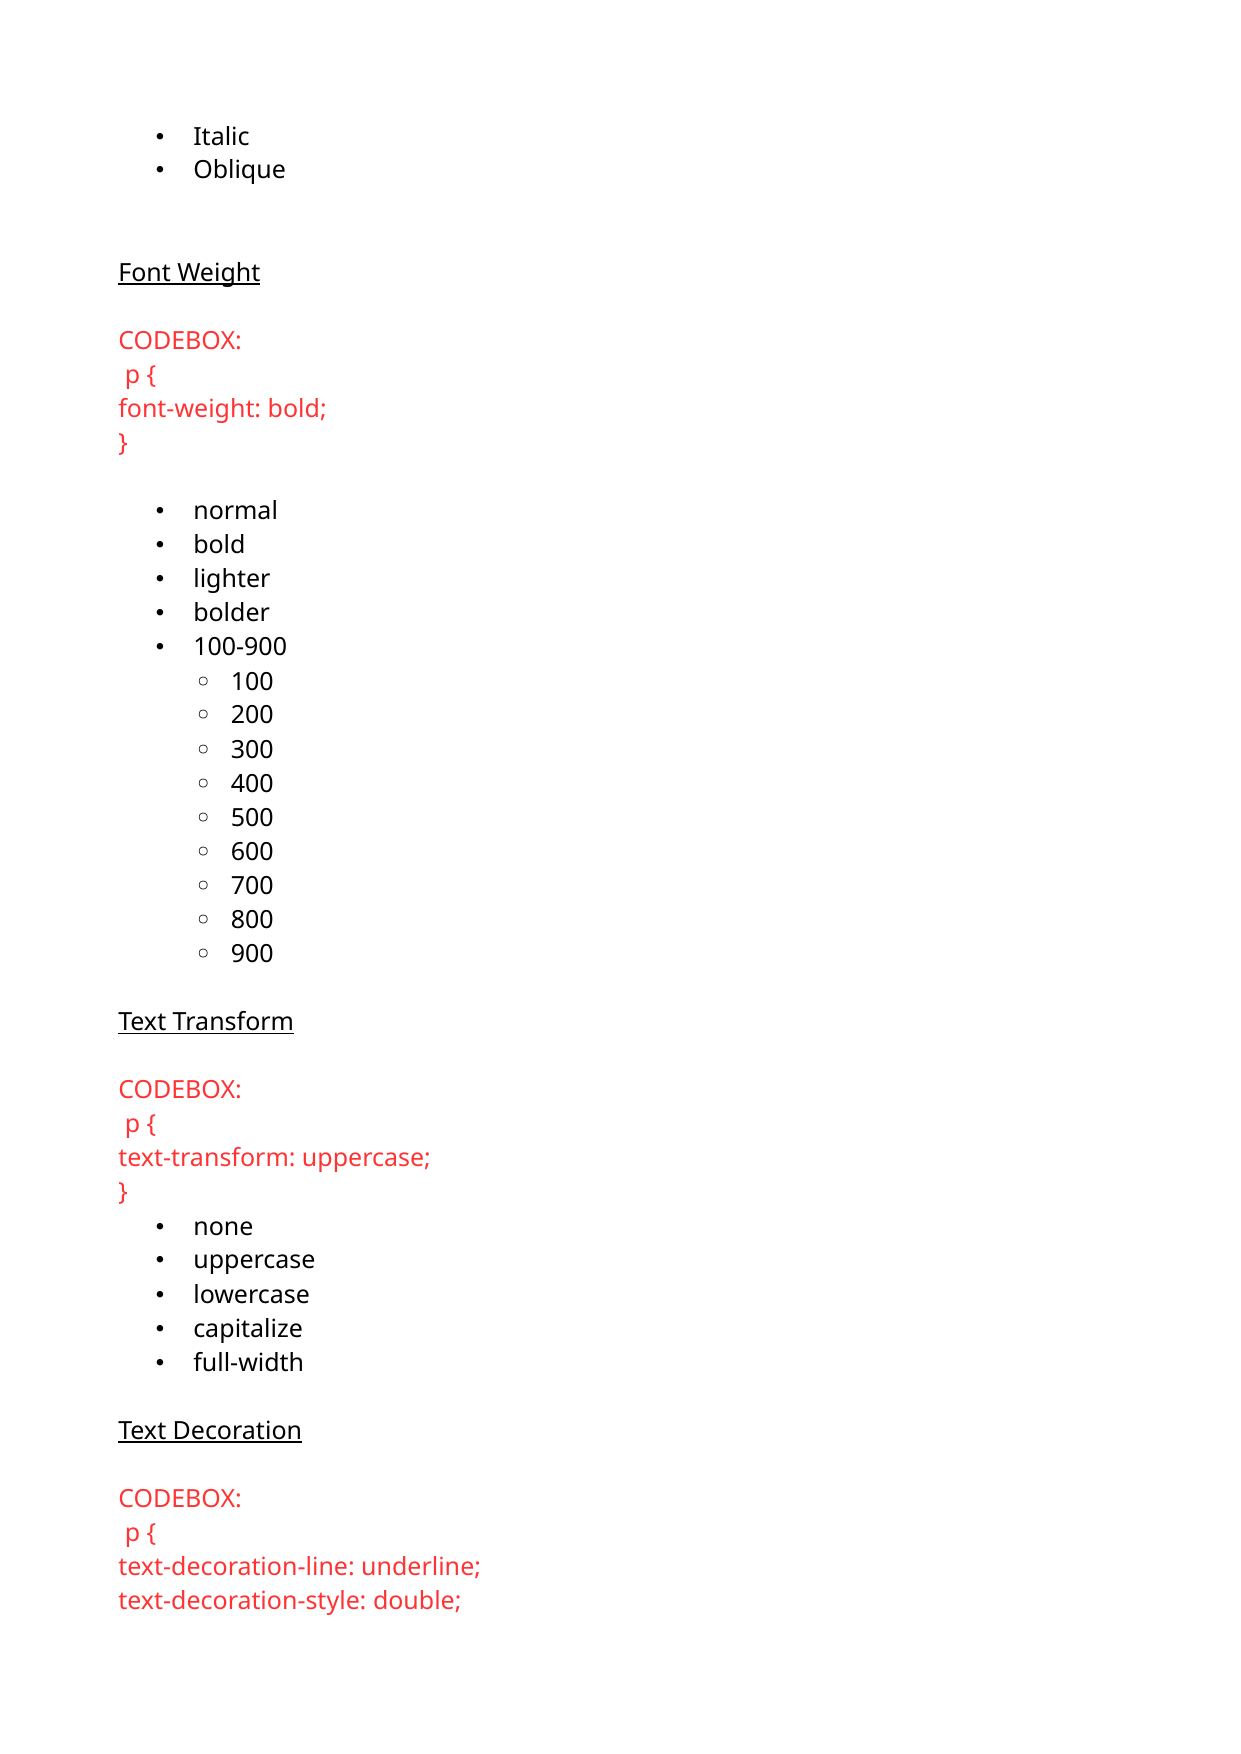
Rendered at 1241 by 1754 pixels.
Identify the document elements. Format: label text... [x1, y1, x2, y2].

list Italic [156, 118, 1122, 152]
list 300 [193, 731, 1122, 765]
list lowercase [156, 1276, 1122, 1310]
list 900 [193, 936, 1122, 970]
list Oblique [156, 152, 1122, 186]
text CODEBOX: [118, 322, 1122, 357]
list 700 [193, 867, 1122, 902]
text p { [118, 1106, 1122, 1140]
text } [118, 1174, 1122, 1208]
text p { [118, 1515, 1122, 1549]
list uppercase [156, 1242, 1122, 1276]
text font-weight: bold; [118, 391, 1122, 425]
list 200 [193, 697, 1122, 731]
text text-transform: uppercase; [118, 1140, 1122, 1174]
list none [156, 1208, 1122, 1242]
list capitalize [156, 1310, 1122, 1344]
text text-decoration-line: underline; [118, 1549, 1122, 1583]
text Text Transform [118, 1004, 1122, 1038]
list 400 [193, 765, 1122, 799]
text Text Decoration [118, 1412, 1122, 1447]
text CODEBOX: [118, 1072, 1122, 1106]
list 800 [193, 902, 1122, 936]
text Font Weight [118, 254, 1122, 288]
list bolder [156, 595, 1122, 629]
text } [118, 425, 1122, 459]
list 100 [193, 663, 1122, 697]
text CODEBOX: [118, 1481, 1122, 1515]
list lighter [156, 561, 1122, 595]
list 500 [193, 799, 1122, 833]
list normal [156, 493, 1122, 527]
list bold [156, 527, 1122, 561]
list 600 [193, 833, 1122, 867]
text p { [118, 357, 1122, 391]
text text-decoration-style: double; [118, 1583, 1122, 1617]
list full-width [156, 1344, 1122, 1378]
list 100-900 [156, 629, 1122, 663]
